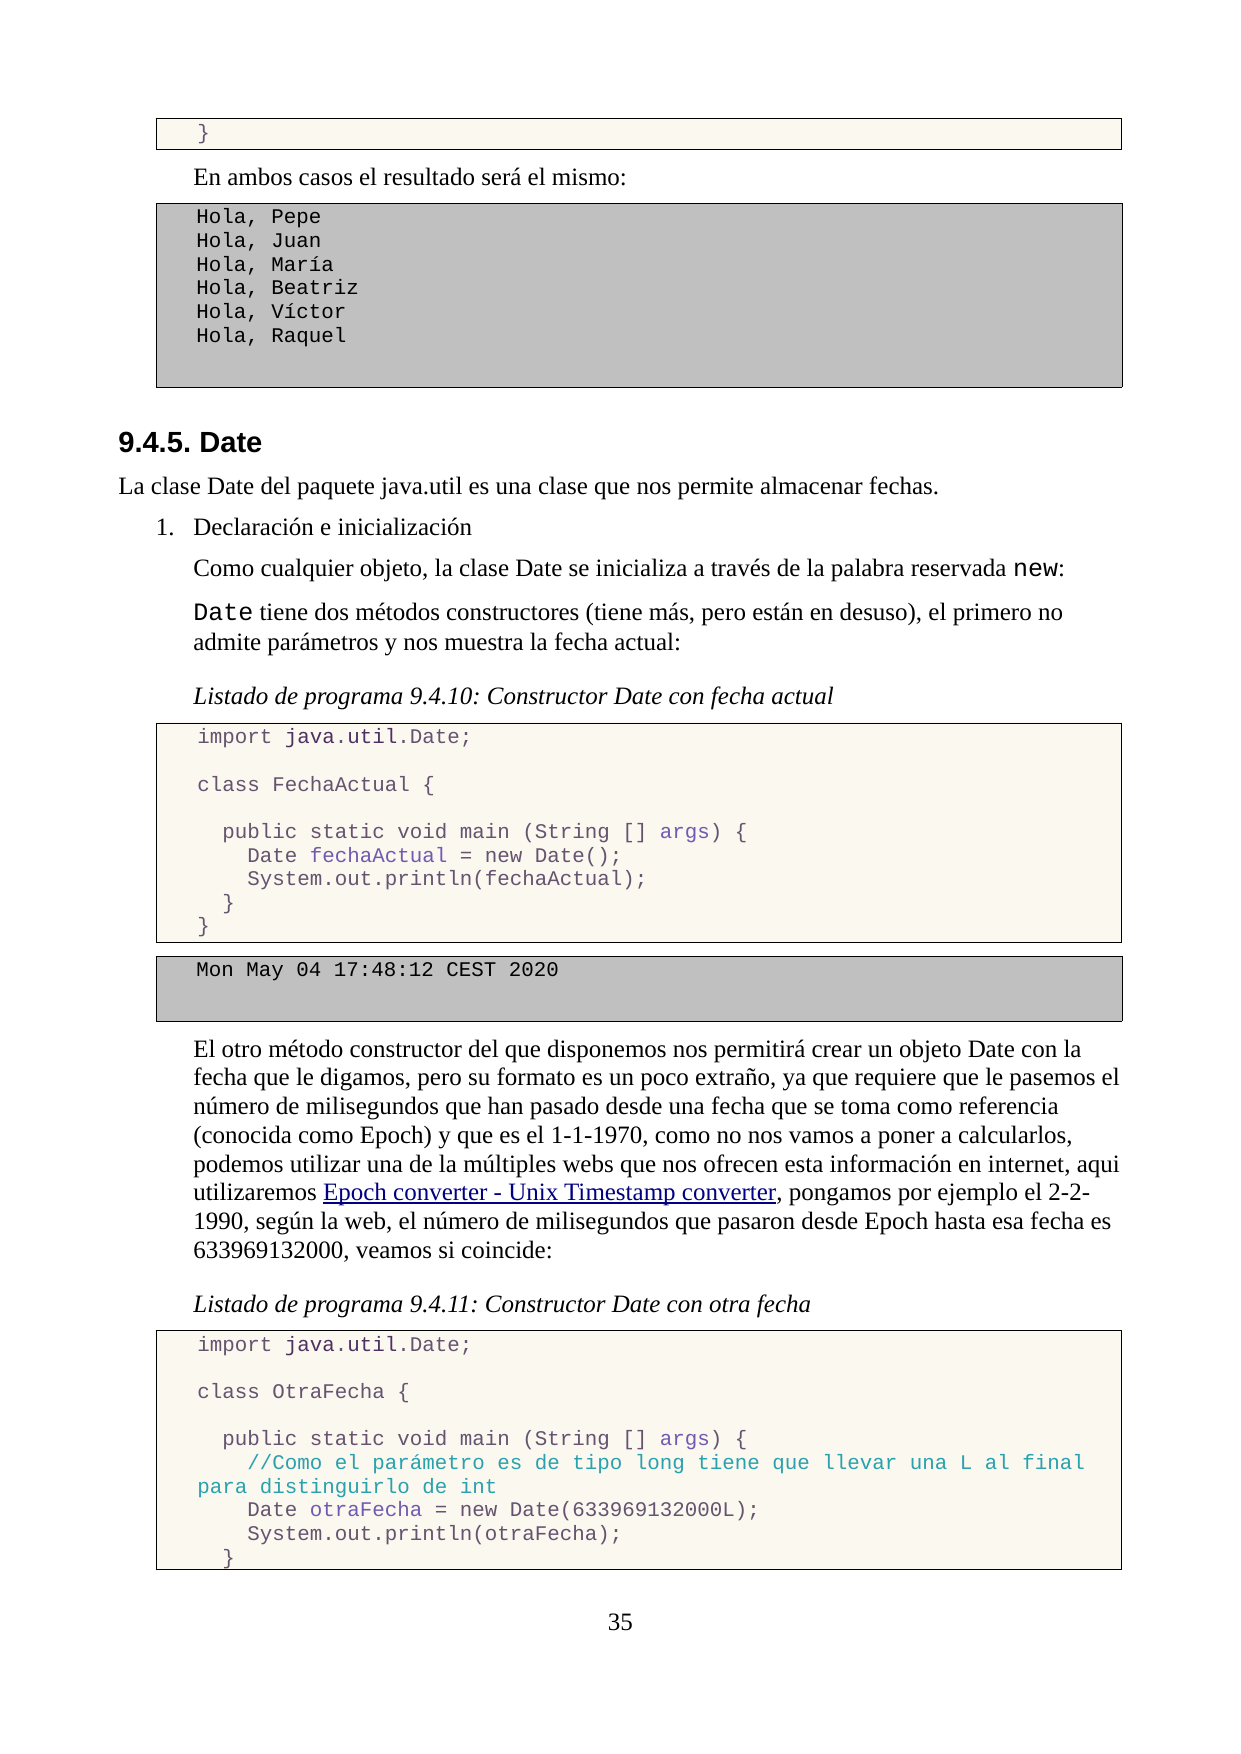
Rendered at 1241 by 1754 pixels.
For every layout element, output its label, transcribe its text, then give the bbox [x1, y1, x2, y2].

list Date fechaActual = new Date(); [157, 841, 1121, 864]
list } [157, 912, 1121, 942]
list Hola, Pepe [157, 204, 1122, 227]
text La clase Date del paquete java.util es una clase que nos permite almacenar fechas. [118, 471, 1122, 499]
list } [157, 119, 1121, 149]
list Hola, Víctor [157, 298, 1122, 322]
list import java.util.Date; [157, 1331, 1121, 1353]
list System.out.println(fechaActual); [157, 864, 1121, 888]
list Hola, Beatriz [157, 274, 1122, 298]
list //Como el parámetro es de tipo long tiene que llevar una L al final para distinguirlo de int [157, 1448, 1121, 1495]
list } [157, 888, 1121, 912]
list Date otraFecha = new Date(633969132000L); [157, 1495, 1121, 1519]
list class FechaActual { [157, 770, 1121, 793]
list public static void main (String [] args) { [157, 1424, 1121, 1448]
list Hola, Juan [157, 227, 1122, 251]
list Hola, María [157, 251, 1122, 274]
list Declaración e inicialización [156, 512, 1122, 541]
list Date tiene dos métodos constructores (tiene más, pero están en desuso), el primero no admite parámetros y nos muestra la fecha actual: [156, 597, 1122, 656]
list El otro método constructor del que disponemos nos permitirá crear un objeto Date con la fecha que le digamos, pero su formato es un poco extraño, ya que requiere que le pasemos el número de milisegundos que han pasado desde una fecha que se toma como referencia (conocida como Epoch) y que es el 1-1-1970, como no nos vamos a poner a calcularlos, podemos utilizar una de la múltiples webs que nos ofrecen esta información en internet, aqui utilizaremos Epoch converter - Unix Timestamp converter, pongamos por ejemplo el 2-2-1990, según la web, el número de milisegundos que pasaron desde Epoch hasta esa fecha es 633969132000, veamos si coincide: [156, 1034, 1122, 1264]
list Hola, Raquel [157, 322, 1122, 348]
list Listado de programa 9.4.11: Constructor Date con otra fecha [156, 1289, 1122, 1317]
list Mon May 04 17:48:12 CEST 2020 [157, 957, 1122, 982]
list Como cualquier objeto, la clase Date se inicializa a través de la palabra reservada new: [156, 553, 1122, 584]
list import java.util.Date; [157, 724, 1121, 746]
list public static void main (String [] args) { [157, 817, 1121, 841]
subtitle Date [118, 425, 1122, 458]
list } [157, 1543, 1121, 1569]
list En ambos casos el resultado será el mismo: [156, 162, 1122, 191]
list class OtraFecha { [157, 1377, 1121, 1401]
list Listado de programa 9.4.10: Constructor Date con fecha actual [156, 681, 1122, 710]
list System.out.println(otraFecha); [157, 1519, 1121, 1543]
